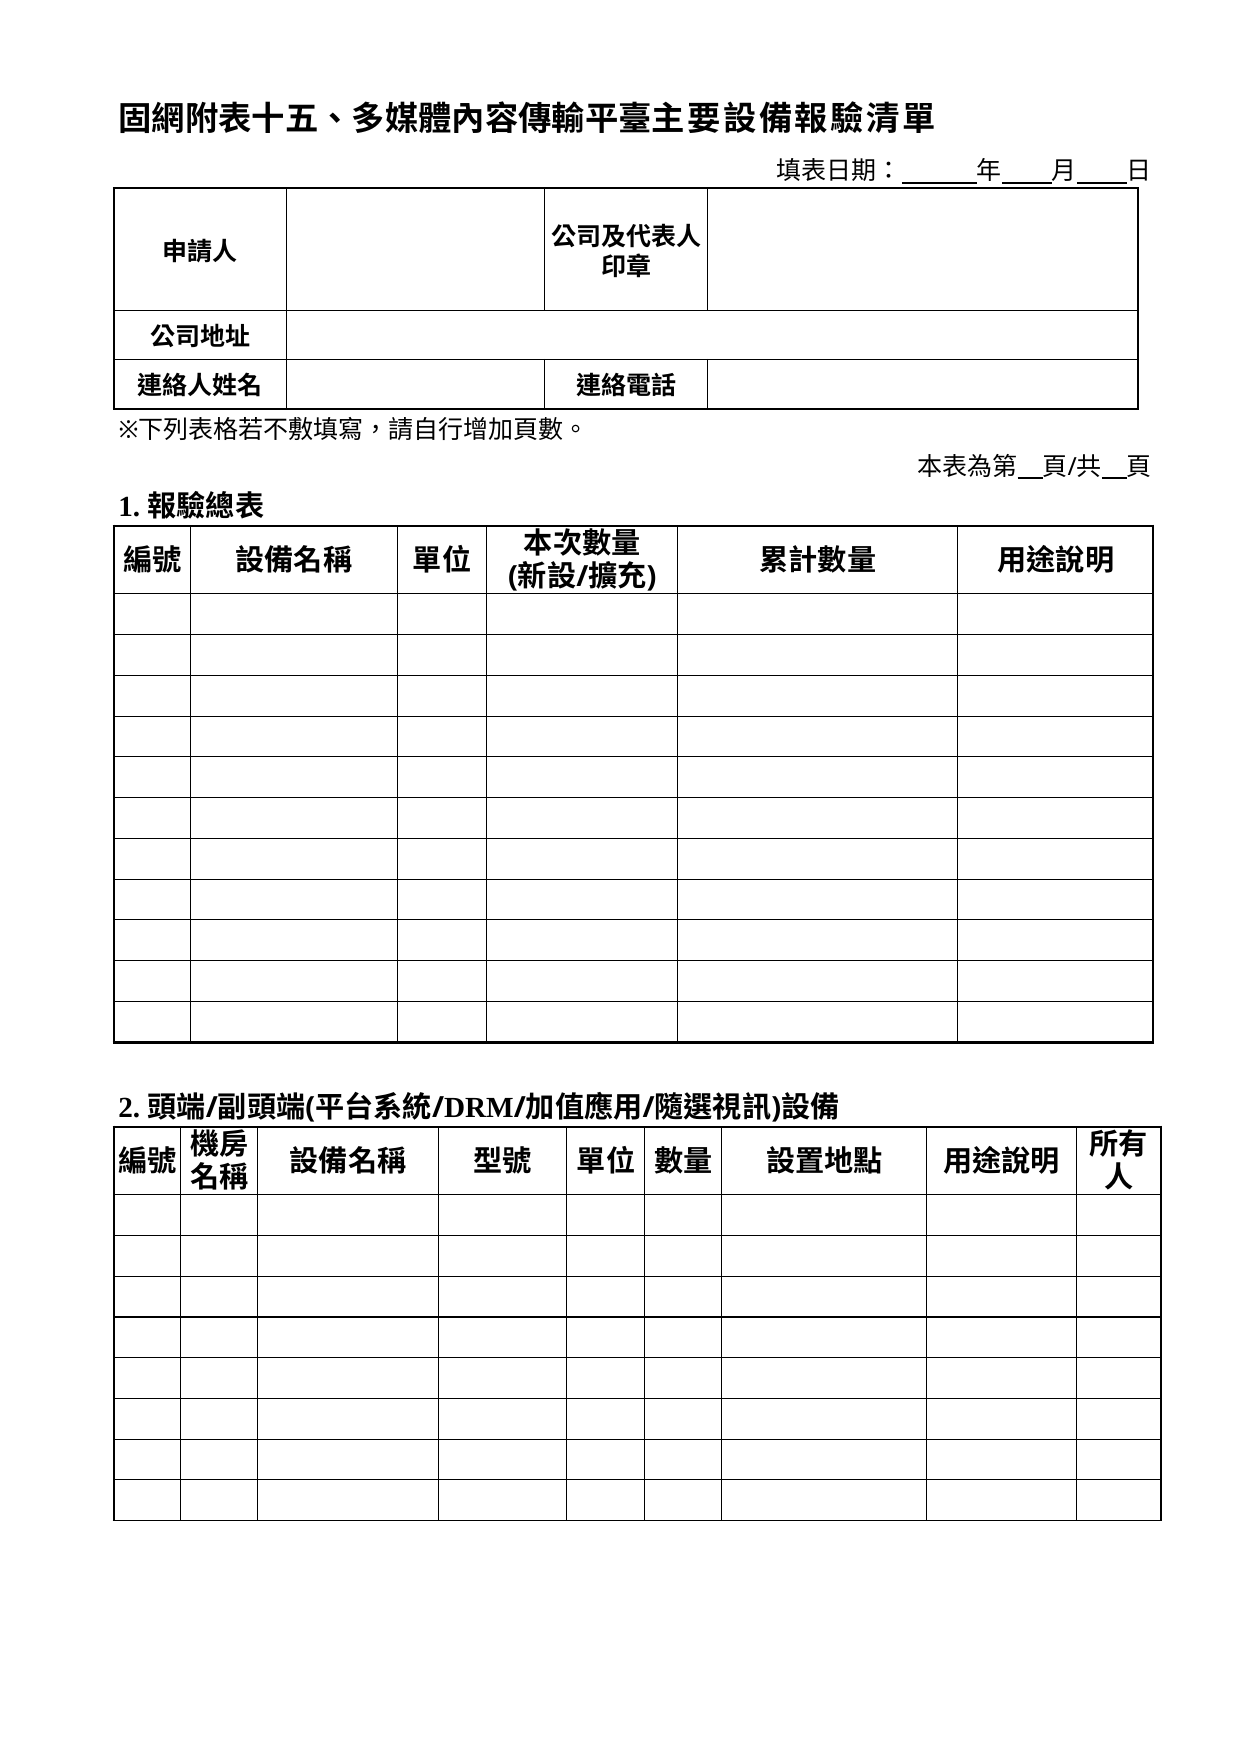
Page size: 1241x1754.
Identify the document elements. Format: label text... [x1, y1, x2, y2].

text 本表為第 頁/共 頁 [118, 446, 1152, 482]
table_cell [439, 1440, 566, 1479]
table_cell [1077, 1195, 1160, 1235]
table_cell [1077, 1318, 1160, 1357]
table_cell [181, 1440, 257, 1479]
table_cell [722, 1195, 926, 1235]
table_cell [398, 1002, 486, 1041]
table_cell [181, 1236, 257, 1276]
table_cell [927, 1358, 1076, 1398]
table_header 數量 [645, 1128, 721, 1194]
table_cell [115, 676, 190, 716]
table_cell [958, 961, 1152, 1001]
table_cell [439, 1195, 566, 1235]
table_cell [678, 1002, 957, 1041]
table_cell [439, 1277, 566, 1316]
table_cell [398, 635, 486, 675]
table_cell [191, 880, 397, 919]
table_cell [191, 920, 397, 960]
table_cell [722, 1399, 926, 1439]
table_cell [722, 1277, 926, 1316]
table_cell [487, 798, 677, 838]
text ※下列表格若不敷填寫，請自行增加頁數。 [118, 410, 1152, 446]
table_cell [115, 1480, 180, 1520]
table_cell [258, 1195, 438, 1235]
table_cell [181, 1358, 257, 1398]
table_cell [487, 757, 677, 797]
table_cell [722, 1480, 926, 1520]
table_cell [398, 961, 486, 1001]
table_cell [191, 798, 397, 838]
table_cell [115, 635, 190, 675]
table_cell [1077, 1440, 1160, 1479]
table_cell [722, 1358, 926, 1398]
table_cell [181, 1480, 257, 1520]
table_cell [191, 961, 397, 1001]
table_cell [398, 757, 486, 797]
table_cell 連絡電話 [545, 360, 707, 408]
table_header 公司及代表人印章 [545, 189, 707, 310]
table_cell [115, 1358, 180, 1398]
table_cell [958, 717, 1152, 756]
table_cell [258, 1440, 438, 1479]
table_cell [927, 1399, 1076, 1439]
table_cell [191, 717, 397, 756]
table_cell [115, 1318, 180, 1357]
table_cell [567, 1399, 644, 1439]
table_cell [487, 880, 677, 919]
table_cell [115, 880, 190, 919]
table_cell [258, 1236, 438, 1276]
table_cell 公司地址 [115, 311, 286, 359]
table_cell [678, 798, 957, 838]
table_header 編號 [115, 527, 190, 593]
table_cell [1077, 1236, 1160, 1276]
table_cell [645, 1440, 721, 1479]
table_cell [258, 1277, 438, 1316]
table_cell [115, 757, 190, 797]
table_cell [191, 676, 397, 716]
table_cell [115, 798, 190, 838]
table_cell [115, 1195, 180, 1235]
table_cell [678, 839, 957, 878]
table_cell [287, 311, 1137, 359]
table_cell [487, 594, 677, 634]
table_cell [645, 1318, 721, 1357]
table_cell [927, 1195, 1076, 1235]
table_cell [439, 1358, 566, 1398]
table_cell [191, 1002, 397, 1041]
table_cell [722, 1318, 926, 1357]
table_cell [958, 594, 1152, 634]
table_cell [191, 839, 397, 878]
table_cell [678, 635, 957, 675]
table_cell [487, 717, 677, 756]
table_cell [678, 757, 957, 797]
table_header 所有人 [1077, 1128, 1160, 1194]
table_cell [678, 676, 957, 716]
table_cell [1077, 1399, 1160, 1439]
table_cell 連絡人姓名 [115, 360, 286, 408]
table_header 機房 名稱 [181, 1128, 257, 1194]
table_cell [258, 1318, 438, 1357]
table_header 設備名稱 [258, 1128, 438, 1194]
table_header 單位 [398, 527, 486, 593]
table_header 用途說明 [927, 1128, 1076, 1194]
table_cell [645, 1480, 721, 1520]
table_cell [191, 594, 397, 634]
table_cell [115, 839, 190, 878]
table_header [287, 189, 544, 310]
table_cell [115, 1399, 180, 1439]
table_cell [567, 1480, 644, 1520]
table_cell [115, 1002, 190, 1041]
table_cell [439, 1399, 566, 1439]
table_cell [487, 920, 677, 960]
table_cell [115, 920, 190, 960]
table_cell [958, 798, 1152, 838]
table_cell [927, 1440, 1076, 1479]
table_cell [958, 676, 1152, 716]
table_cell [191, 757, 397, 797]
table_cell [958, 757, 1152, 797]
table_cell [258, 1480, 438, 1520]
table_cell [181, 1399, 257, 1439]
table_cell [678, 594, 957, 634]
table_cell [567, 1440, 644, 1479]
table_cell [1077, 1358, 1160, 1398]
table_cell [115, 717, 190, 756]
table_cell [398, 880, 486, 919]
table_cell [927, 1236, 1076, 1276]
table_cell [678, 717, 957, 756]
table_cell [191, 635, 397, 675]
table_header 累計數量 [678, 527, 957, 593]
table_cell [1077, 1480, 1160, 1520]
table_cell [115, 1236, 180, 1276]
table_cell [708, 360, 1137, 408]
table_cell [258, 1358, 438, 1398]
table_cell [181, 1318, 257, 1357]
table_cell [567, 1318, 644, 1357]
table_cell [439, 1236, 566, 1276]
table_cell [258, 1399, 438, 1439]
table_cell [678, 920, 957, 960]
table_header 型號 [439, 1128, 566, 1194]
table_cell [181, 1195, 257, 1235]
table_cell [567, 1277, 644, 1316]
text 2. 頭端/副頭端(平台系統/DRM/加值應用/隨選視訊)設備 [118, 1083, 1152, 1126]
table_cell [398, 717, 486, 756]
table_header 設置地點 [722, 1128, 926, 1194]
table_cell [958, 1002, 1152, 1041]
table_cell [722, 1440, 926, 1479]
table_cell [645, 1277, 721, 1316]
table_cell [115, 961, 190, 1001]
table_cell [927, 1277, 1076, 1316]
table_cell [645, 1195, 721, 1235]
table_cell [115, 1440, 180, 1479]
table_header 單位 [567, 1128, 644, 1194]
table_header 設備名稱 [191, 527, 397, 593]
table_cell [487, 839, 677, 878]
table_cell [398, 920, 486, 960]
table_header 編號 [115, 1128, 180, 1194]
table_cell [678, 880, 957, 919]
table_cell [115, 594, 190, 634]
table_cell [958, 635, 1152, 675]
text 填表日期： 年 月 日 [118, 151, 1152, 187]
table_cell [567, 1236, 644, 1276]
text 1. 報驗總表 [118, 482, 1152, 524]
table_cell [439, 1318, 566, 1357]
table_cell [181, 1277, 257, 1316]
subtitle 固網附表十五、多媒體內容傳輸平臺主要設備報驗清單 [118, 92, 1152, 140]
table_header 用途說明 [958, 527, 1152, 593]
table_cell [567, 1358, 644, 1398]
table_cell [958, 839, 1152, 878]
table_cell [398, 798, 486, 838]
table_cell [398, 676, 486, 716]
table_cell [645, 1399, 721, 1439]
table_header 申請人 [115, 189, 286, 310]
table_cell [645, 1358, 721, 1398]
table_cell [678, 961, 957, 1001]
table_cell [487, 635, 677, 675]
table_cell [927, 1318, 1076, 1357]
table_cell [958, 880, 1152, 919]
table_cell [115, 1277, 180, 1316]
table_cell [439, 1480, 566, 1520]
table_header 本次數量 (新設/擴充) [487, 527, 677, 593]
table_cell [927, 1480, 1076, 1520]
table_cell [487, 961, 677, 1001]
table_cell [958, 920, 1152, 960]
table_cell [1077, 1277, 1160, 1316]
table_cell [722, 1236, 926, 1276]
table_cell [645, 1236, 721, 1276]
table_cell [487, 1002, 677, 1041]
table_cell [287, 360, 544, 408]
table_cell [567, 1195, 644, 1235]
table_cell [398, 839, 486, 878]
table_cell [487, 676, 677, 716]
table_header [708, 189, 1137, 310]
table_cell [398, 594, 486, 634]
